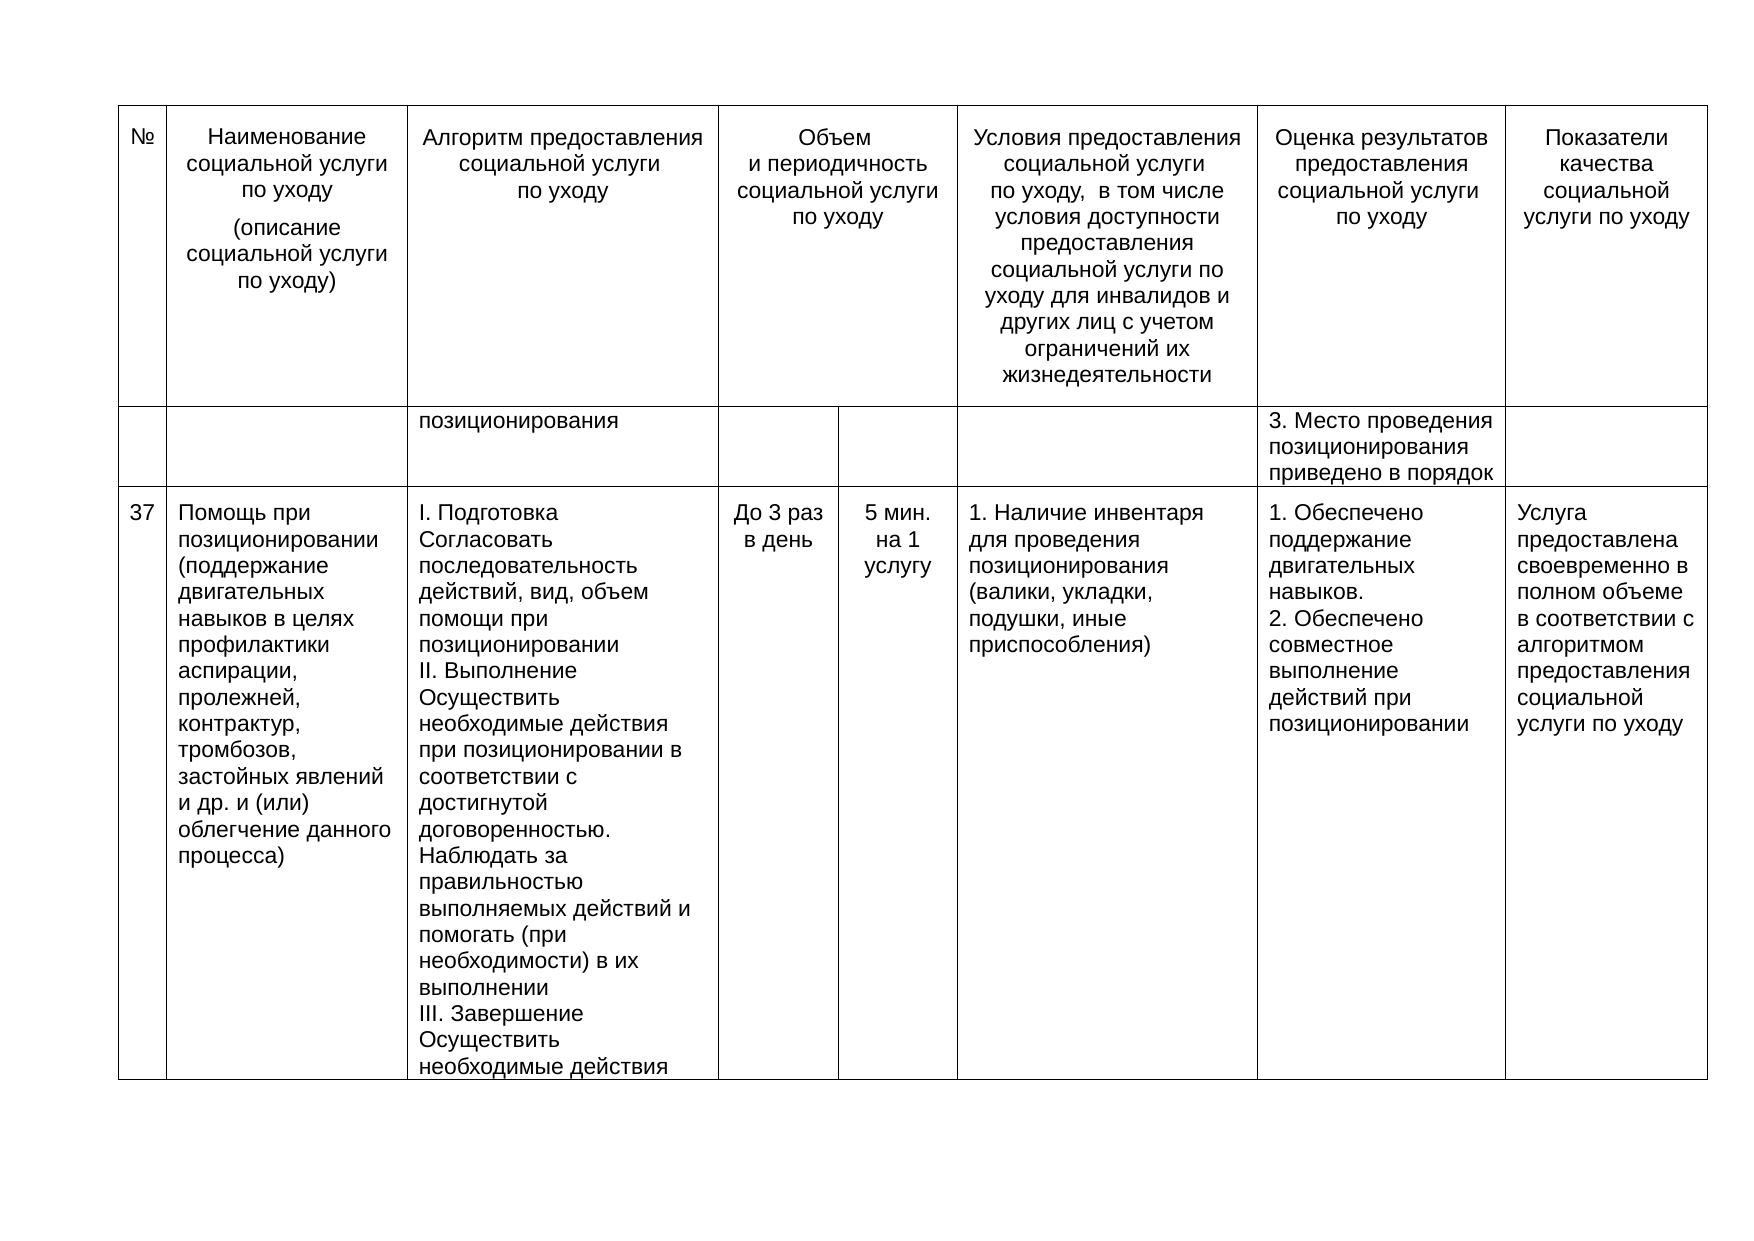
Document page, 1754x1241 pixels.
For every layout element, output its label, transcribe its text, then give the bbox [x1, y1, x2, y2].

table_cell позиционирования [408, 407, 718, 486]
table_cell [167, 407, 407, 486]
table_cell До 3 раз в день [719, 487, 838, 1079]
table_header Наименование социальной услуги по уходу (описание социальной услуги по уходу) [167, 106, 407, 406]
table_cell [119, 407, 166, 486]
table_header Показатели качества социальной услуги по уходу [1506, 106, 1707, 406]
table_cell [719, 407, 838, 486]
table_header Оценка результатов предоставления социальной услуги по уходу [1258, 106, 1505, 406]
table_cell [839, 407, 957, 486]
table_cell 5 мин. на 1 услугу [839, 487, 957, 1079]
table_header Объем и периодичность социальной услуги по уходу [719, 106, 957, 406]
table_cell 1. Наличие инвентаря для проведения позиционирования (валики, укладки, подушки, иные приспособления) [958, 487, 1257, 1079]
table_cell [119, 487, 166, 1079]
table_cell I. Подготовка Согласовать последовательность действий, вид, объем помощи при позиционировании II. Выполнение Осуществить необходимые действия при позиционировании в соответствии с достигнутой договоренностью. Наблюдать за правильностью выполняемых действий и помогать (при необходимости) в их выполнении III. Завершение Осуществить необходимые действия [408, 487, 718, 1079]
table_header Алгоритм предоставления социальной услуги по уходу [408, 106, 718, 406]
table_cell Помощь при позиционировании (поддержание двигательных навыков в целях профилактики аспирации, пролежней, контрактур, тромбозов, застойных явлений и др. и (или) облегчение данного процесса) [167, 487, 407, 1079]
table_cell [1506, 407, 1707, 486]
table_header Условия предоставления социальной услуги по уходу, в том числе условия доступности предоставления социальной услуги по уходу для инвалидов и других лиц с учетом ограничений их жизнедеятельности [958, 106, 1257, 406]
table_cell Услуга предоставлена своевременно в полном объеме в соответствии с алгоритмом предоставления социальной услуги по уходу [1506, 487, 1707, 1079]
table_cell 3. Место проведения позиционирования приведено в порядок [1258, 407, 1505, 486]
table_cell [958, 407, 1257, 486]
table_header № [119, 106, 166, 406]
table_cell 1. Обеспечено поддержание двигательных навыков. 2. Обеспечено совместное выполнение действий при позиционировании [1258, 487, 1505, 1079]
